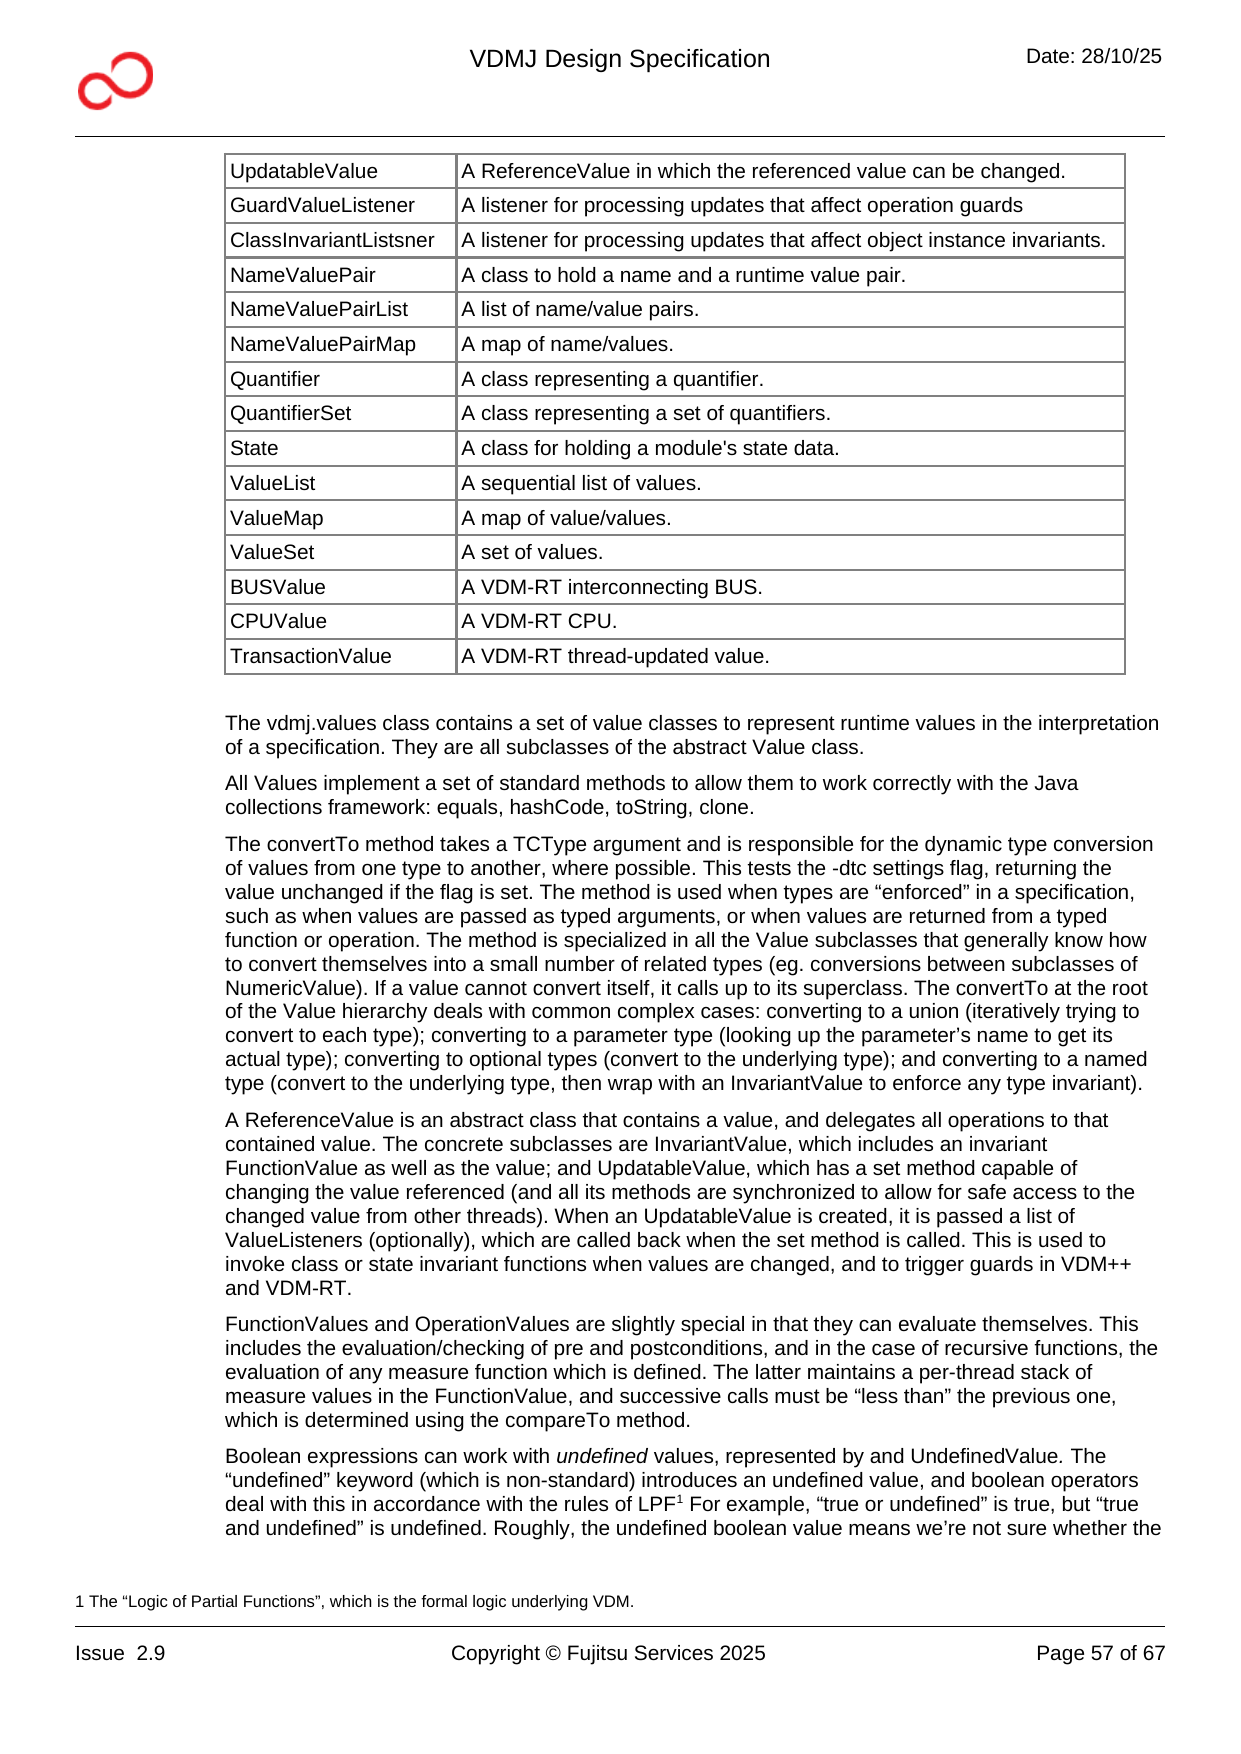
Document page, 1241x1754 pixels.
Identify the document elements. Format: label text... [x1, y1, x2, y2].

table_cell NameValuePairMap [226, 328, 455, 361]
table_cell BUSValue [226, 571, 455, 603]
table_cell A class for holding a module's state data. [458, 432, 1124, 464]
table_cell A listener for processing updates that affect operation guards [458, 189, 1124, 222]
picture [78, 44, 153, 120]
table_cell A class to hold a name and a runtime value pair. [458, 259, 1124, 291]
table_cell ValueList [226, 467, 455, 499]
table_cell A ReferenceValue in which the referenced value can be changed. [458, 155, 1124, 187]
table_cell A sequential list of values. [458, 467, 1124, 499]
table_cell A VDM-RT CPU. [458, 605, 1124, 638]
text A ReferenceValue is an abstract class that contains a value, and delegates all operations to that contained value. The concrete subclasses are InvariantValue, which includes an invariant FunctionValue as well as the value; and UpdatableValue, which has a set method capable of changing the value referenced (and all its methods are synchronized to allow for safe access to the changed value from other threads). When an UpdatableValue is created, it is passed a list of ValueListeners (optionally), which are called back when the set method is called. This is used to invoke class or state invariant functions when values are changed, and to trigger guards in VDM++ and VDM-RT. [225, 1108, 1165, 1300]
table_cell A class representing a set of quantifiers. [458, 397, 1124, 430]
table_cell ValueSet [226, 536, 455, 569]
text The vdmj.values class contains a set of value classes to represent runtime values in the interpretation of a specification. They are all subclasses of the abstract Value class. [225, 711, 1165, 759]
table_cell CPUValue [226, 605, 455, 638]
text FunctionValues and OperationValues are slightly special in that they can evaluate themselves. This includes the evaluation/checking of pre and postconditions, and in the case of recursive functions, the evaluation of any measure function which is defined. The latter maintains a per-thread stack of measure values in the FunctionValue, and successive calls must be “less than” the previous one, which is determined using the compareTo method. [225, 1312, 1165, 1432]
table_cell QuantifierSet [226, 397, 455, 430]
table_cell ClassInvariantListsner [226, 224, 455, 256]
table_cell A VDM-RT thread-updated value. [458, 640, 1124, 673]
text All Values implement a set of standard methods to allow them to work correctly with the Java collections framework: equals, hashCode, toString, clone. [225, 772, 1165, 819]
table_cell A map of name/values. [458, 328, 1124, 361]
table_cell ValueMap [226, 501, 455, 534]
text Boolean expressions can work with undefined values, represented by and UndefinedValue. The “undefined” keyword (which is non-standard) introduces an undefined value, and boolean operators deal with this in accordance with the rules of LPF For example, “true or undefined” is true, but “true and undefined” is undefined. Roughly, the undefined boolean value means we’re not sure whether the [225, 1444, 1165, 1540]
table_cell A map of value/values. [458, 501, 1124, 534]
text The “Logic of Partial Functions”, which is the formal logic underlying VDM. [75, 1592, 1165, 1611]
table_cell A VDM-RT interconnecting BUS. [458, 571, 1124, 603]
table_cell A list of name/value pairs. [458, 293, 1124, 326]
table_cell A class representing a quantifier. [458, 363, 1124, 395]
table_cell NameValuePairList [226, 293, 455, 326]
table_cell UpdatableValue [226, 155, 455, 187]
table_cell Quantifier [226, 363, 455, 395]
text The convertTo method takes a TCType argument and is responsible for the dynamic type conversion of values from one type to another, where possible. This tests the -dtc settings flag, returning the value unchanged if the flag is set. The method is used when types are “enforced” in a specification, such as when values are passed as typed arguments, or when values are returned from a typed function or operation. The method is specialized in all the Value subclasses that generally know how to convert themselves into a small number of related types (eg. conversions between subclasses of NumericValue). If a value cannot convert itself, it calls up to its superclass. The convertTo at the root of the Value hierarchy deals with common complex cases: converting to a union (iteratively trying to convert to each type); converting to a parameter type (looking up the parameter’s name to get its actual type); converting to optional types (convert to the underlying type); and converting to a named type (convert to the underlying type, then wrap with an InvariantValue to enforce any type invariant). [225, 832, 1165, 1096]
table_cell State [226, 432, 455, 464]
table_cell A listener for processing updates that affect object instance invariants. [458, 224, 1124, 256]
table_cell A set of values. [458, 536, 1124, 569]
table_cell TransactionValue [226, 640, 455, 673]
table_cell GuardValueListener [226, 189, 455, 222]
table_cell NameValuePair [226, 259, 455, 291]
